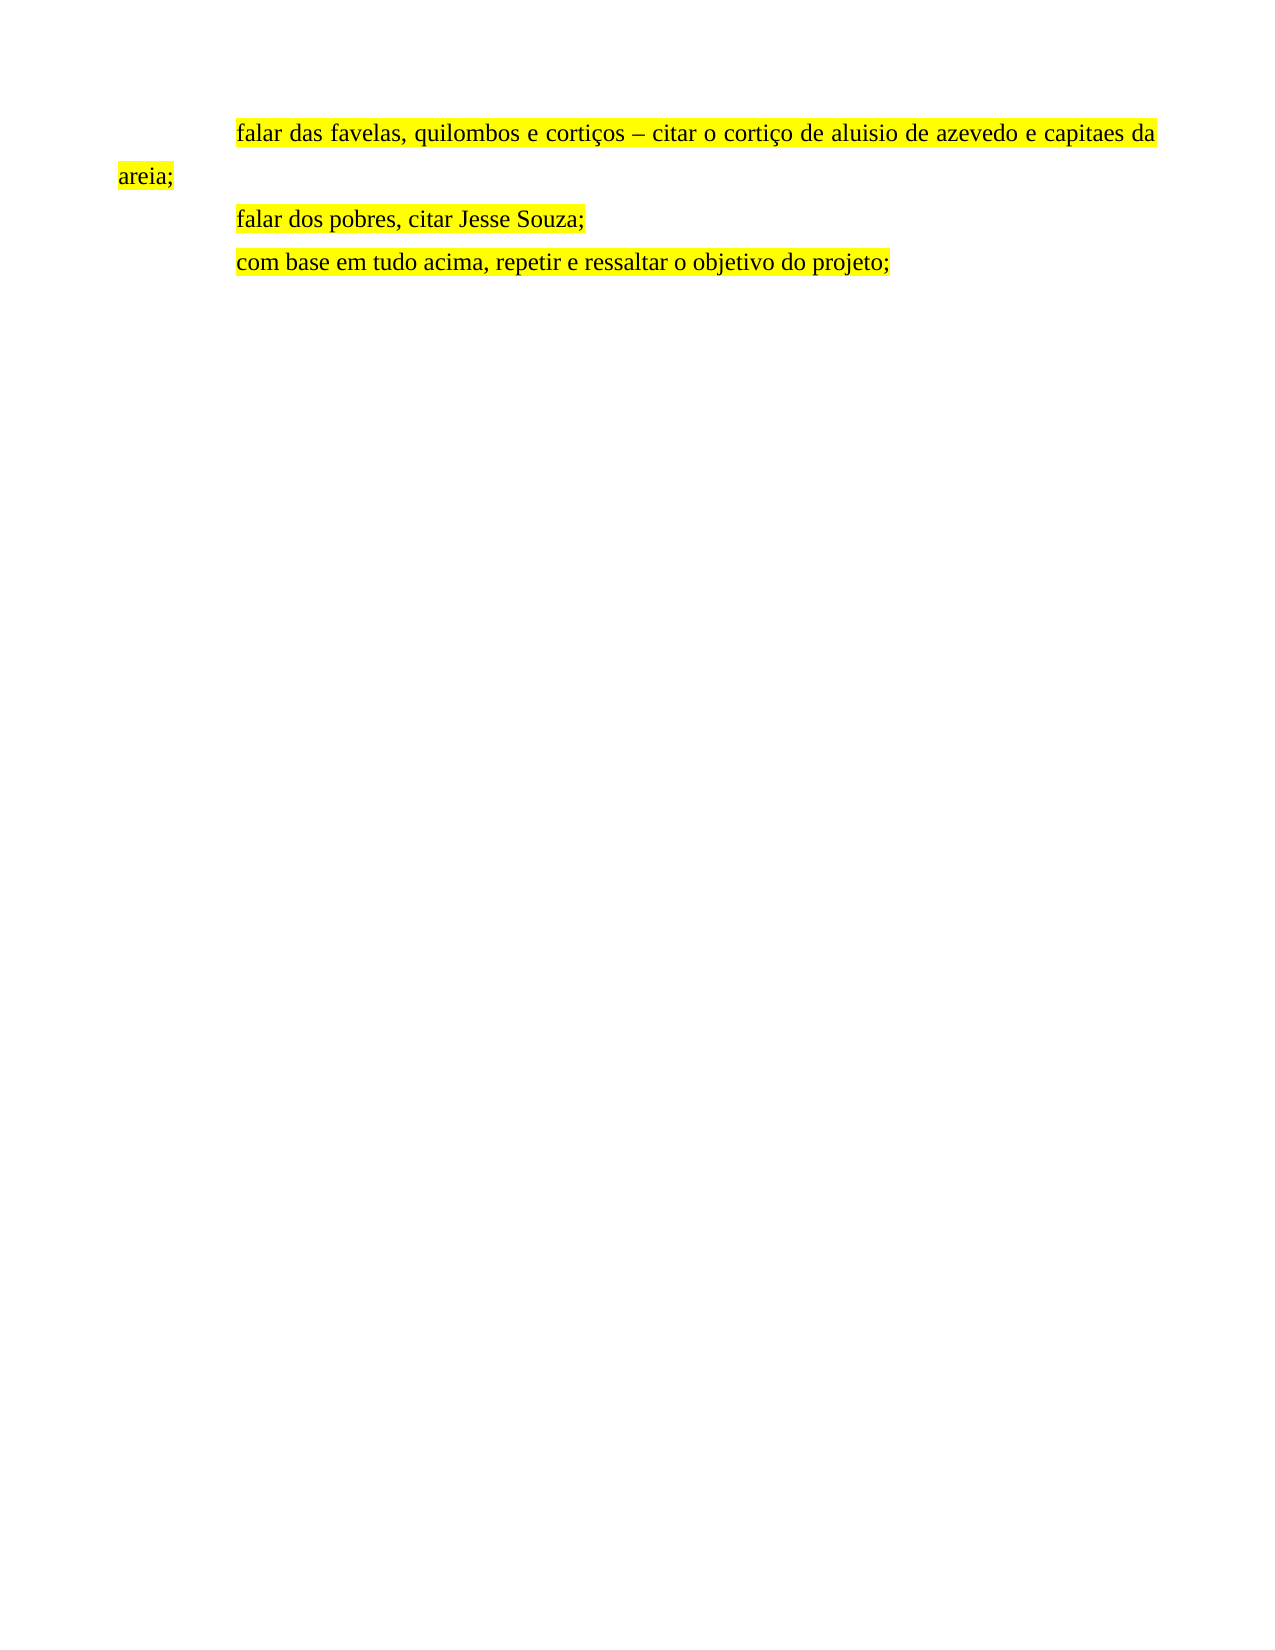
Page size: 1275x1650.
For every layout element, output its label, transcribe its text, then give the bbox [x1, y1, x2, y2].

text falar dos pobres, citar Jesse Souza; [118, 204, 1157, 233]
text com base em tudo acima, repetir e ressaltar o objetivo do projeto; [118, 247, 1157, 276]
text falar das favelas, quilombos e cortiços – citar o cortiço de aluisio de azevedo e capitaes da areia; [118, 118, 1157, 190]
